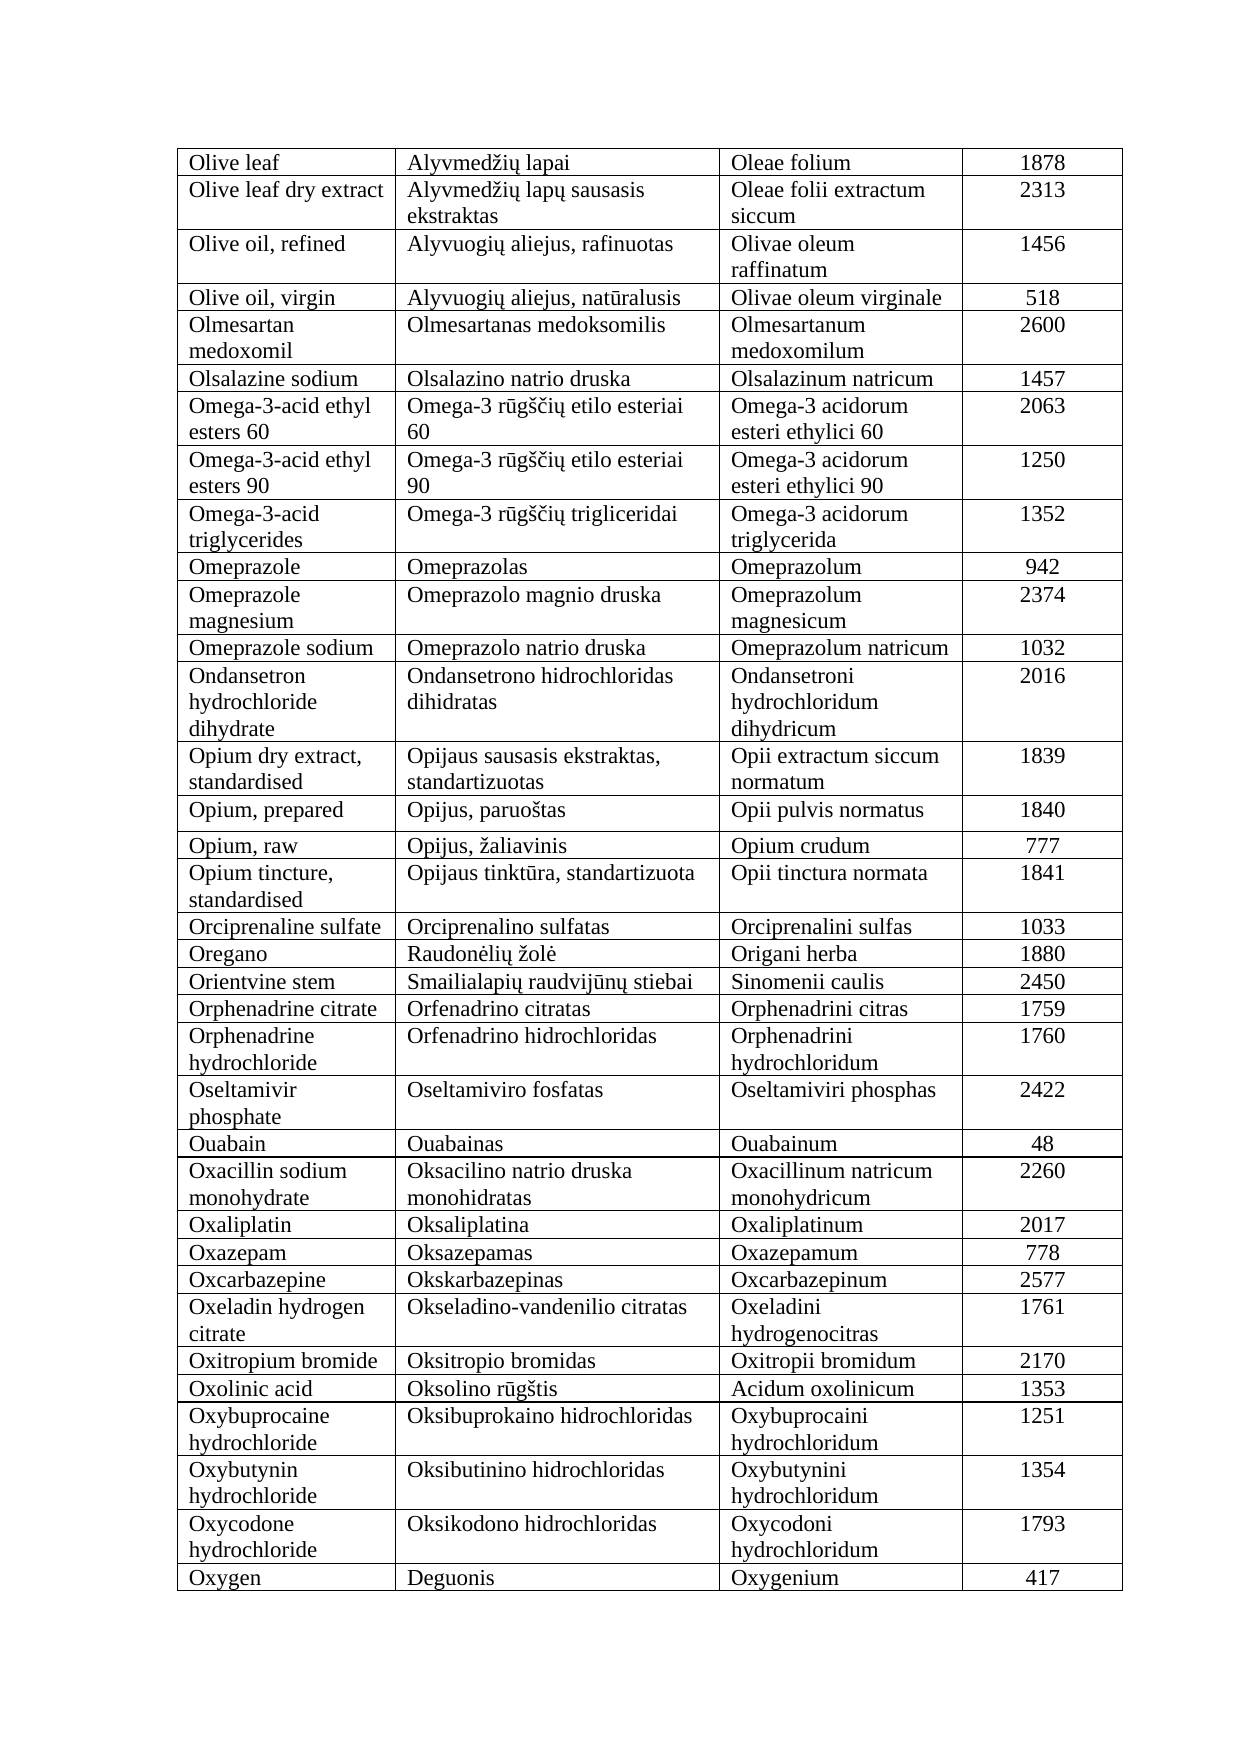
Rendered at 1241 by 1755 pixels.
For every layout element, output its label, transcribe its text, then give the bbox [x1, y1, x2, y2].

table_cell Opium, raw [178, 832, 395, 858]
table_cell 2017 [963, 1211, 1122, 1238]
table_cell 1841 [963, 859, 1122, 912]
table_cell 1352 [963, 500, 1122, 552]
table_cell Ouabainas [396, 1130, 719, 1156]
table_cell Olive oil, refined [178, 230, 395, 282]
table_cell 1456 [963, 230, 1122, 282]
table_cell Orfenadrino citratas [396, 995, 719, 1022]
table_cell Oxcarbazepinum [720, 1266, 962, 1292]
table_cell Oxybutynini hydrochloridum [720, 1456, 962, 1509]
table_cell 2260 [963, 1158, 1122, 1210]
table_cell Olmesartanas medoksomilis [396, 311, 719, 364]
table_cell Oksibutinino hidrochloridas [396, 1456, 719, 1509]
table_cell Opijaus tinktūra, standartizuota [396, 859, 719, 912]
table_cell 48 [963, 1130, 1122, 1156]
table_cell Oksibuprokaino hidrochloridas [396, 1403, 719, 1455]
table_cell Smailialapių raudvijūnų stiebai [396, 968, 719, 994]
table_cell Ouabainum [720, 1130, 962, 1156]
table_cell 1760 [963, 1023, 1122, 1075]
table_cell Omeprazole [178, 553, 395, 580]
table_cell Oksikodono hidrochloridas [396, 1510, 719, 1563]
table_cell Oksazepamas [396, 1239, 719, 1265]
table_cell 1840 [963, 796, 1122, 831]
table_cell Olmesartanum medoxomilum [720, 311, 962, 364]
table_cell Omega-3 acidorum esteri ethylici 90 [720, 446, 962, 498]
table_cell Omeprazolum [720, 553, 962, 580]
table_cell 1457 [963, 365, 1122, 391]
table_cell Sinomenii caulis [720, 968, 962, 994]
table_cell Okskarbazepinas [396, 1266, 719, 1292]
table_cell Oxycodoni hydrochloridum [720, 1510, 962, 1563]
table_cell Omeprazolum magnesicum [720, 581, 962, 633]
table_cell Origani herba [720, 940, 962, 967]
table_cell Oksitropio bromidas [396, 1347, 719, 1373]
table_cell Alyvuogių aliejus, rafinuotas [396, 230, 719, 282]
table_cell 1033 [963, 913, 1122, 939]
table_cell Oxcarbazepine [178, 1266, 395, 1292]
table_cell Oxygenium [720, 1564, 962, 1590]
table_cell Opii extractum siccum normatum [720, 742, 962, 795]
table_cell Opijus, paruoštas [396, 796, 719, 831]
table_cell Orphenadrini citras [720, 995, 962, 1022]
table_cell Orciprenalino sulfatas [396, 913, 719, 939]
table_cell Orientvine stem [178, 968, 395, 994]
table_cell 1250 [963, 446, 1122, 498]
table_cell 2016 [963, 662, 1122, 741]
table_cell Olive leaf [178, 149, 395, 175]
table_cell Ouabain [178, 1130, 395, 1156]
table_cell Acidum oxolinicum [720, 1375, 962, 1401]
table_cell Oxybutynin hydrochloride [178, 1456, 395, 1509]
table_cell 2600 [963, 311, 1122, 364]
table_cell Raudonėlių žolė [396, 940, 719, 967]
table_cell Oxybuprocaini hydrochloridum [720, 1403, 962, 1455]
table_cell 1354 [963, 1456, 1122, 1509]
table_cell Oxaliplatin [178, 1211, 395, 1238]
table_cell 2450 [963, 968, 1122, 994]
table_cell Olive leaf dry extract [178, 176, 395, 229]
table_cell Ondansetrono hidrochloridas dihidratas [396, 662, 719, 741]
table_cell Opium, prepared [178, 796, 395, 831]
table_cell Oseltamiviro fosfatas [396, 1076, 719, 1129]
table_cell Olmesartan medoxomil [178, 311, 395, 364]
table_cell Oxitropium bromide [178, 1347, 395, 1373]
table_cell Olivae oleum raffinatum [720, 230, 962, 282]
table_cell Oseltamiviri phosphas [720, 1076, 962, 1129]
table_cell Alyvmedžių lapų sausasis ekstraktas [396, 176, 719, 229]
table_cell Omeprazolum natricum [720, 635, 962, 661]
table_cell Orphenadrini hydrochloridum [720, 1023, 962, 1075]
table_cell Omeprazole magnesium [178, 581, 395, 633]
table_cell Oxeladin hydrogen citrate [178, 1294, 395, 1346]
table_cell 2577 [963, 1266, 1122, 1292]
table_cell Omega-3-acid ethyl esters 90 [178, 446, 395, 498]
table_cell Omeprazolas [396, 553, 719, 580]
table_cell Okseladino-vandenilio citratas [396, 1294, 719, 1346]
table_cell Olsalazinum natricum [720, 365, 962, 391]
table_cell Omega-3-acid triglycerides [178, 500, 395, 552]
table_cell Oxazepamum [720, 1239, 962, 1265]
table_cell 2313 [963, 176, 1122, 229]
table_cell Olsalazine sodium [178, 365, 395, 391]
table_cell Alyvmedžių lapai [396, 149, 719, 175]
table_cell Oxybuprocaine hydrochloride [178, 1403, 395, 1455]
table_cell Oleae folii extractum siccum [720, 176, 962, 229]
table_cell Oseltamivir phosphate [178, 1076, 395, 1129]
table_cell Oxaliplatinum [720, 1211, 962, 1238]
table_cell Omeprazole sodium [178, 635, 395, 661]
table_cell 778 [963, 1239, 1122, 1265]
table_cell Opium tincture, standardised [178, 859, 395, 912]
table_cell Oxacillinum natricum monohydricum [720, 1158, 962, 1210]
table_cell Oregano [178, 940, 395, 967]
table_cell 417 [963, 1564, 1122, 1590]
table_cell Omega-3 acidorum esteri ethylici 60 [720, 392, 962, 445]
table_cell Oxycodone hydrochloride [178, 1510, 395, 1563]
table_cell Olsalazino natrio druska [396, 365, 719, 391]
table_cell Olivae oleum virginale [720, 284, 962, 310]
table_cell Oxygen [178, 1564, 395, 1590]
table_cell 2063 [963, 392, 1122, 445]
table_cell 777 [963, 832, 1122, 858]
table_cell Omeprazolo magnio druska [396, 581, 719, 633]
table_cell Oksolino rūgštis [396, 1375, 719, 1401]
table_cell Oksaliplatina [396, 1211, 719, 1238]
table_cell 2170 [963, 1347, 1122, 1373]
table_cell 1880 [963, 940, 1122, 967]
table_cell 2374 [963, 581, 1122, 633]
table_cell Ondansetroni hydrochloridum dihydricum [720, 662, 962, 741]
table_cell Omega-3 rūgščių etilo esteriai 60 [396, 392, 719, 445]
table_cell Opijaus sausasis ekstraktas, standartizuotas [396, 742, 719, 795]
table_cell Opii tinctura normata [720, 859, 962, 912]
table_cell Omega-3 acidorum triglycerida [720, 500, 962, 552]
table_cell Orphenadrine citrate [178, 995, 395, 1022]
table_cell 1032 [963, 635, 1122, 661]
table_cell 1353 [963, 1375, 1122, 1401]
table_cell Opii pulvis normatus [720, 796, 962, 831]
table_cell 1759 [963, 995, 1122, 1022]
table_cell Omega-3 rūgščių etilo esteriai 90 [396, 446, 719, 498]
table_cell 942 [963, 553, 1122, 580]
table_cell Omega-3 rūgščių trigliceridai [396, 500, 719, 552]
table_cell Oxazepam [178, 1239, 395, 1265]
table_cell Orciprenalini sulfas [720, 913, 962, 939]
table_cell Omega-3-acid ethyl esters 60 [178, 392, 395, 445]
table_cell Oxacillin sodium monohydrate [178, 1158, 395, 1210]
table_cell 1251 [963, 1403, 1122, 1455]
table_cell Orfenadrino hidrochloridas [396, 1023, 719, 1075]
table_cell 1878 [963, 149, 1122, 175]
table_cell Opium crudum [720, 832, 962, 858]
table_cell Opijus, žaliavinis [396, 832, 719, 858]
table_cell Oksacilino natrio druska monohidratas [396, 1158, 719, 1210]
table_cell Ondansetron hydrochloride dihydrate [178, 662, 395, 741]
table_cell Oleae folium [720, 149, 962, 175]
table_cell Alyvuogių aliejus, natūralusis [396, 284, 719, 310]
table_cell Olive oil, virgin [178, 284, 395, 310]
table_cell 1793 [963, 1510, 1122, 1563]
table_cell Oxeladini hydrogenocitras [720, 1294, 962, 1346]
table_cell Orciprenaline sulfate [178, 913, 395, 939]
table_cell 518 [963, 284, 1122, 310]
table_cell 1761 [963, 1294, 1122, 1346]
table_cell Oxitropii bromidum [720, 1347, 962, 1373]
table_cell Oxolinic acid [178, 1375, 395, 1401]
table_cell Deguonis [396, 1564, 719, 1590]
table_cell Opium dry extract, standardised [178, 742, 395, 795]
table_cell 2422 [963, 1076, 1122, 1129]
table_cell Orphenadrine hydrochloride [178, 1023, 395, 1075]
table_cell 1839 [963, 742, 1122, 795]
table_cell Omeprazolo natrio druska [396, 635, 719, 661]
